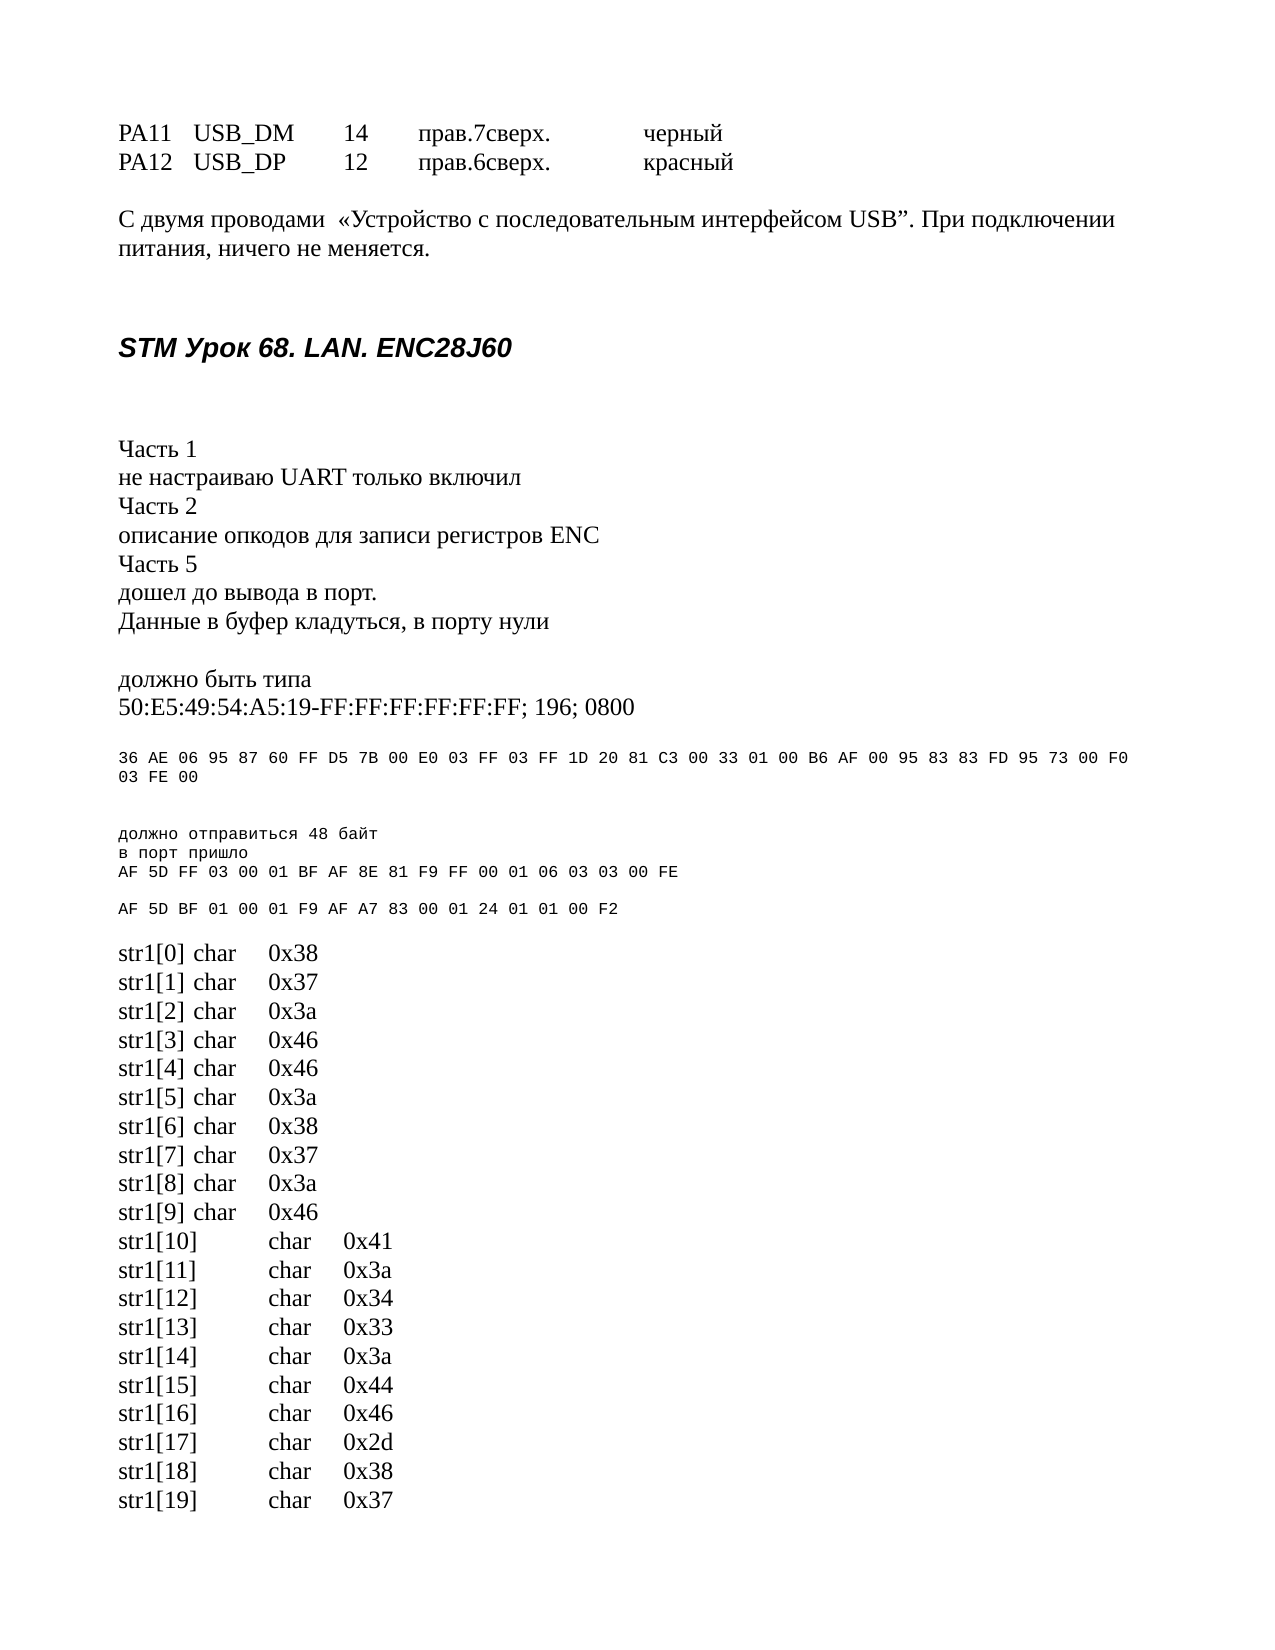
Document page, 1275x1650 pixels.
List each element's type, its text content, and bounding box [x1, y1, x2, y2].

text str1[10] char 0x41 [118, 1226, 1157, 1255]
text str1[12] char 0x34 [118, 1283, 1157, 1312]
text str1[17] char 0x2d [118, 1427, 1157, 1456]
text 36 AE 06 95 87 60 FF D5 7B 00 E0 03 FF 03 FF 1D 20 81 C3 00 33 01 00 B6 AF 00 95 83 83 FD 95 73 00 F0 03 FE 00 [118, 750, 1157, 788]
text не настраиваю UART только включил [118, 462, 1157, 491]
text str1[11] char 0x3a [118, 1255, 1157, 1283]
text str1[6] char 0x38 [118, 1111, 1157, 1140]
text 50:E5:49:54:A5:19-FF:FF:FF:FF:FF:FF; 196; 0800 [118, 692, 1157, 721]
text str1[18] char 0x38 [118, 1456, 1157, 1485]
text описание опкодов для записи регистров ENC [118, 520, 1157, 549]
text должно быть типа [118, 664, 1157, 692]
text PA11 USB_DM 14 прав.7сверх. черный [118, 118, 1157, 147]
text в порт пришло [118, 844, 1157, 863]
text str1[4] char 0x46 [118, 1053, 1157, 1082]
text str1[9] char 0x46 [118, 1197, 1157, 1226]
text Часть 5 [118, 549, 1157, 577]
text str1[1] char 0x37 [118, 967, 1157, 996]
text str1[13] char 0x33 [118, 1312, 1157, 1341]
text str1[0] char 0x38 [118, 938, 1157, 967]
text Часть 2 [118, 491, 1157, 520]
text С двумя проводами «Устройство с последовательным интерфейсом USB”. При подключении питания, ничего не меняется. [118, 204, 1157, 262]
text дошел до вывода в порт. [118, 577, 1157, 606]
text str1[2] char 0x3a [118, 996, 1157, 1025]
text должно отправиться 48 байт [118, 825, 1157, 844]
text str1[16] char 0x46 [118, 1398, 1157, 1427]
text str1[7] char 0x37 [118, 1140, 1157, 1168]
text str1[3] char 0x46 [118, 1025, 1157, 1053]
subtitle STM Урок 68. LAN. ENC28J60 [118, 332, 1157, 364]
text str1[8] char 0x3a [118, 1168, 1157, 1197]
text str1[15] char 0x44 [118, 1370, 1157, 1398]
text str1[5] char 0x3a [118, 1082, 1157, 1111]
text Данные в буфер кладуться, в порту нули [118, 606, 1157, 635]
text str1[14] char 0x3a [118, 1341, 1157, 1370]
text AF 5D BF 01 00 01 F9 AF A7 83 00 01 24 01 01 00 F2 [118, 901, 1157, 920]
text Часть 1 [118, 434, 1157, 462]
text AF 5D FF 03 00 01 BF AF 8E 81 F9 FF 00 01 06 03 03 00 FE [118, 863, 1157, 882]
text str1[19] char 0x37 [118, 1485, 1157, 1513]
text PA12 USB_DP 12 прав.6сверх. красный [118, 147, 1157, 176]
